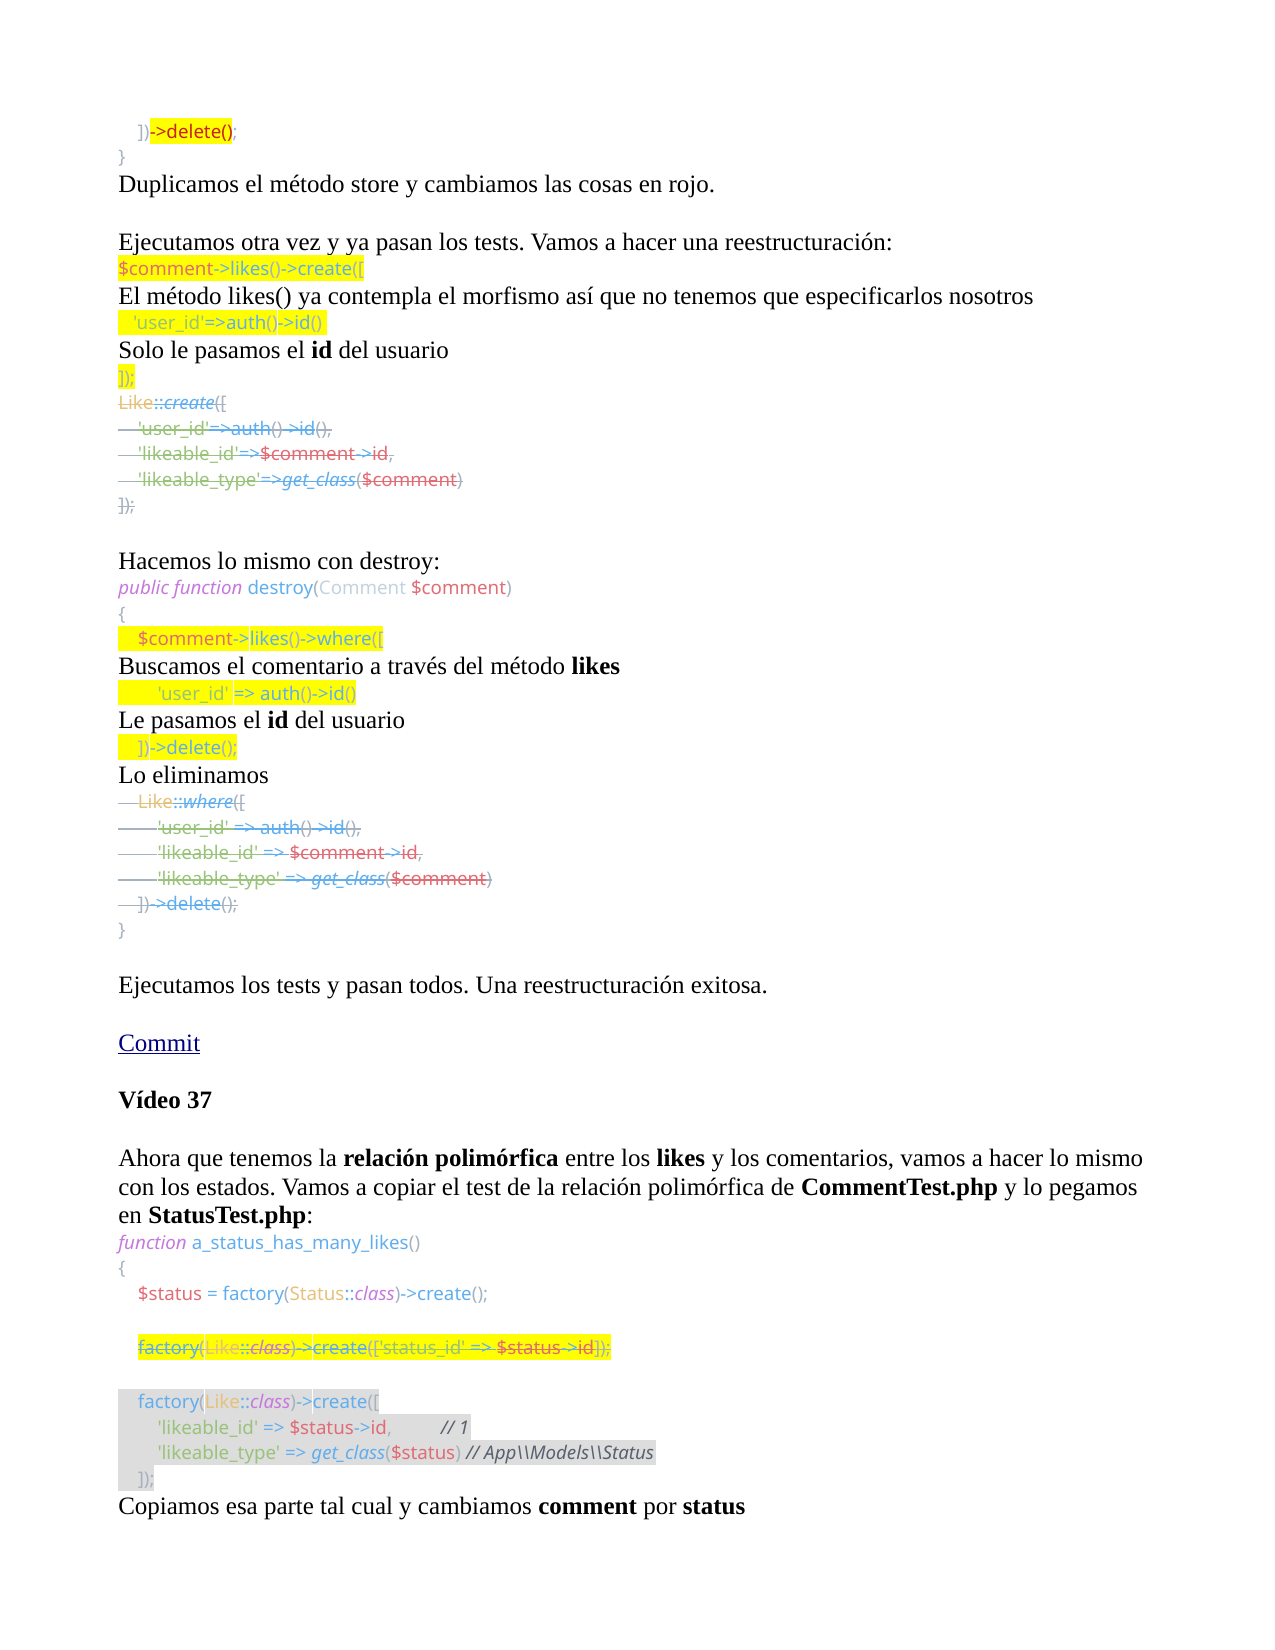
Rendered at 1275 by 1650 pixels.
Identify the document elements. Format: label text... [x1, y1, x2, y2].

text Lo eliminamos Like::where([ 'user_id' => auth()->id(), 'likeable_id' => $comment->id, 'likeable_type' => get_class($comment) ])->delete(); } [118, 760, 1157, 942]
text ]); Like::create([ 'user_id'=>auth()->id(), 'likeable_id'=>$comment->id, 'likeable_type'=>get_class($comment) ]); [118, 364, 1157, 517]
text Hacemos lo mismo con destroy: [118, 546, 1157, 574]
text Duplicamos el método store y cambiamos las cosas en rojo. [118, 169, 1157, 198]
text Vídeo 37 [118, 1085, 1157, 1114]
text Ejecutamos otra vez y ya pasan los tests. Vamos a hacer una reestructuración: [118, 227, 1157, 255]
text Ahora que tenemos la relación polimórfica entre los likes y los comentarios, vamos a hacer lo mismo con los estados. Vamos a copiar el test de la relación polimórfica de CommentTest.php y lo pegamos en StatusTest.php: [118, 1143, 1157, 1229]
text Commit [118, 1028, 1157, 1057]
text function a_status_has_many_likes() { $status = factory(Status::class)->create(); factory(Like::class)->create(['status_id' => $status->id]); factory(Like::class)->create([ 'likeable_id' => $status->id, // 1 'likeable_type' => get_class($status) // App\\Models\\Status ]); Copiamos esa parte tal cual y cambiamos comment por status [118, 1229, 1157, 1519]
text ])->delete(); } [118, 118, 1157, 169]
text 'user_id'=>auth()->id() Solo le pasamos el id del usuario [118, 310, 1157, 364]
text $comment->likes()->create([ El método likes() ya contempla el morfismo así que no tenemos que especificarlos nosotros [118, 255, 1157, 310]
text Ejecutamos los tests y pasan todos. Una reestructuración exitosa. [118, 970, 1157, 999]
text 'user_id' => auth()->id() Le pasamos el id del usuario [118, 680, 1157, 734]
text ])->delete(); [118, 734, 1157, 760]
text public function destroy(Comment $comment) { $comment->likes()->where([ Buscamos el comentario a través del método likes [118, 574, 1157, 680]
